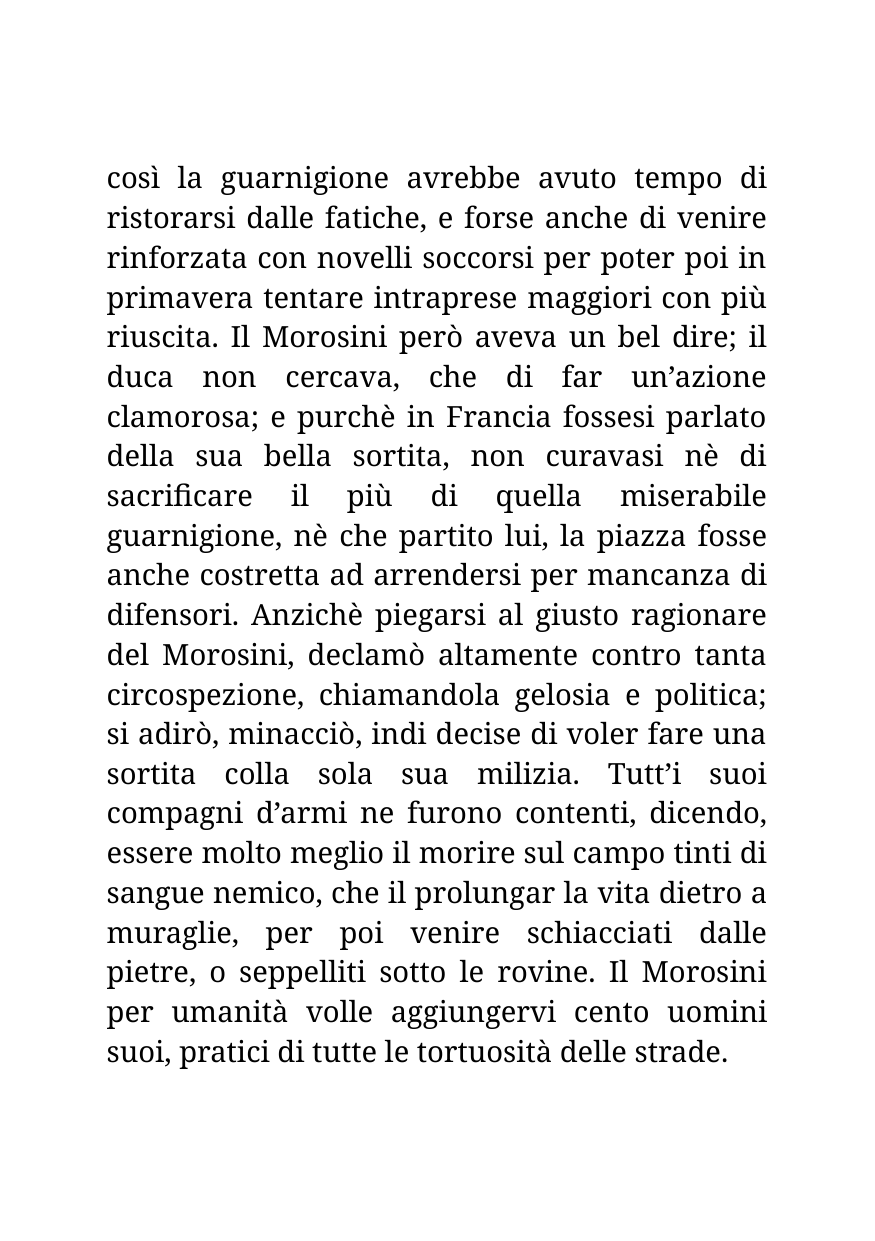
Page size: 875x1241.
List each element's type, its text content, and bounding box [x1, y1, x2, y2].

text così la guarnigione avrebbe avuto tempo di ristorarsi dalle fatiche, e forse anche di venire rinforzata con novelli soccorsi per poter poi in primavera tentare intraprese maggiori con più riuscita. Il Morosini però aveva un bel dire; il duca non cercava, che di far un’azione clamorosa; e purchè in Francia fossesi parlato della sua bella sortita, non curavasi nè di sacrificare il più di quella miserabile guarnigione, nè che partito lui, la piazza fosse anche costretta ad arrendersi per mancanza di difensori. Anzichè piegarsi al giusto ragionare del Morosini, declamò altamente contro tanta circospezione, chiamandola gelosia e politica; si adirò, minacciò, indi decise di voler fare una sortita colla sola sua milizia. Tutt’i suoi compagni d’armi ne furono contenti, dicendo, essere molto meglio il morire sul campo tinti di sangue nemico, che il prolungar la vita dietro a muraglie, per poi venire schiacciati dalle pietre, o seppelliti sotto le rovine. Il Morosini per umanità volle aggiungervi cento uomini suoi, pratici di tutte le tortuosità delle strade. [106, 158, 768, 1071]
